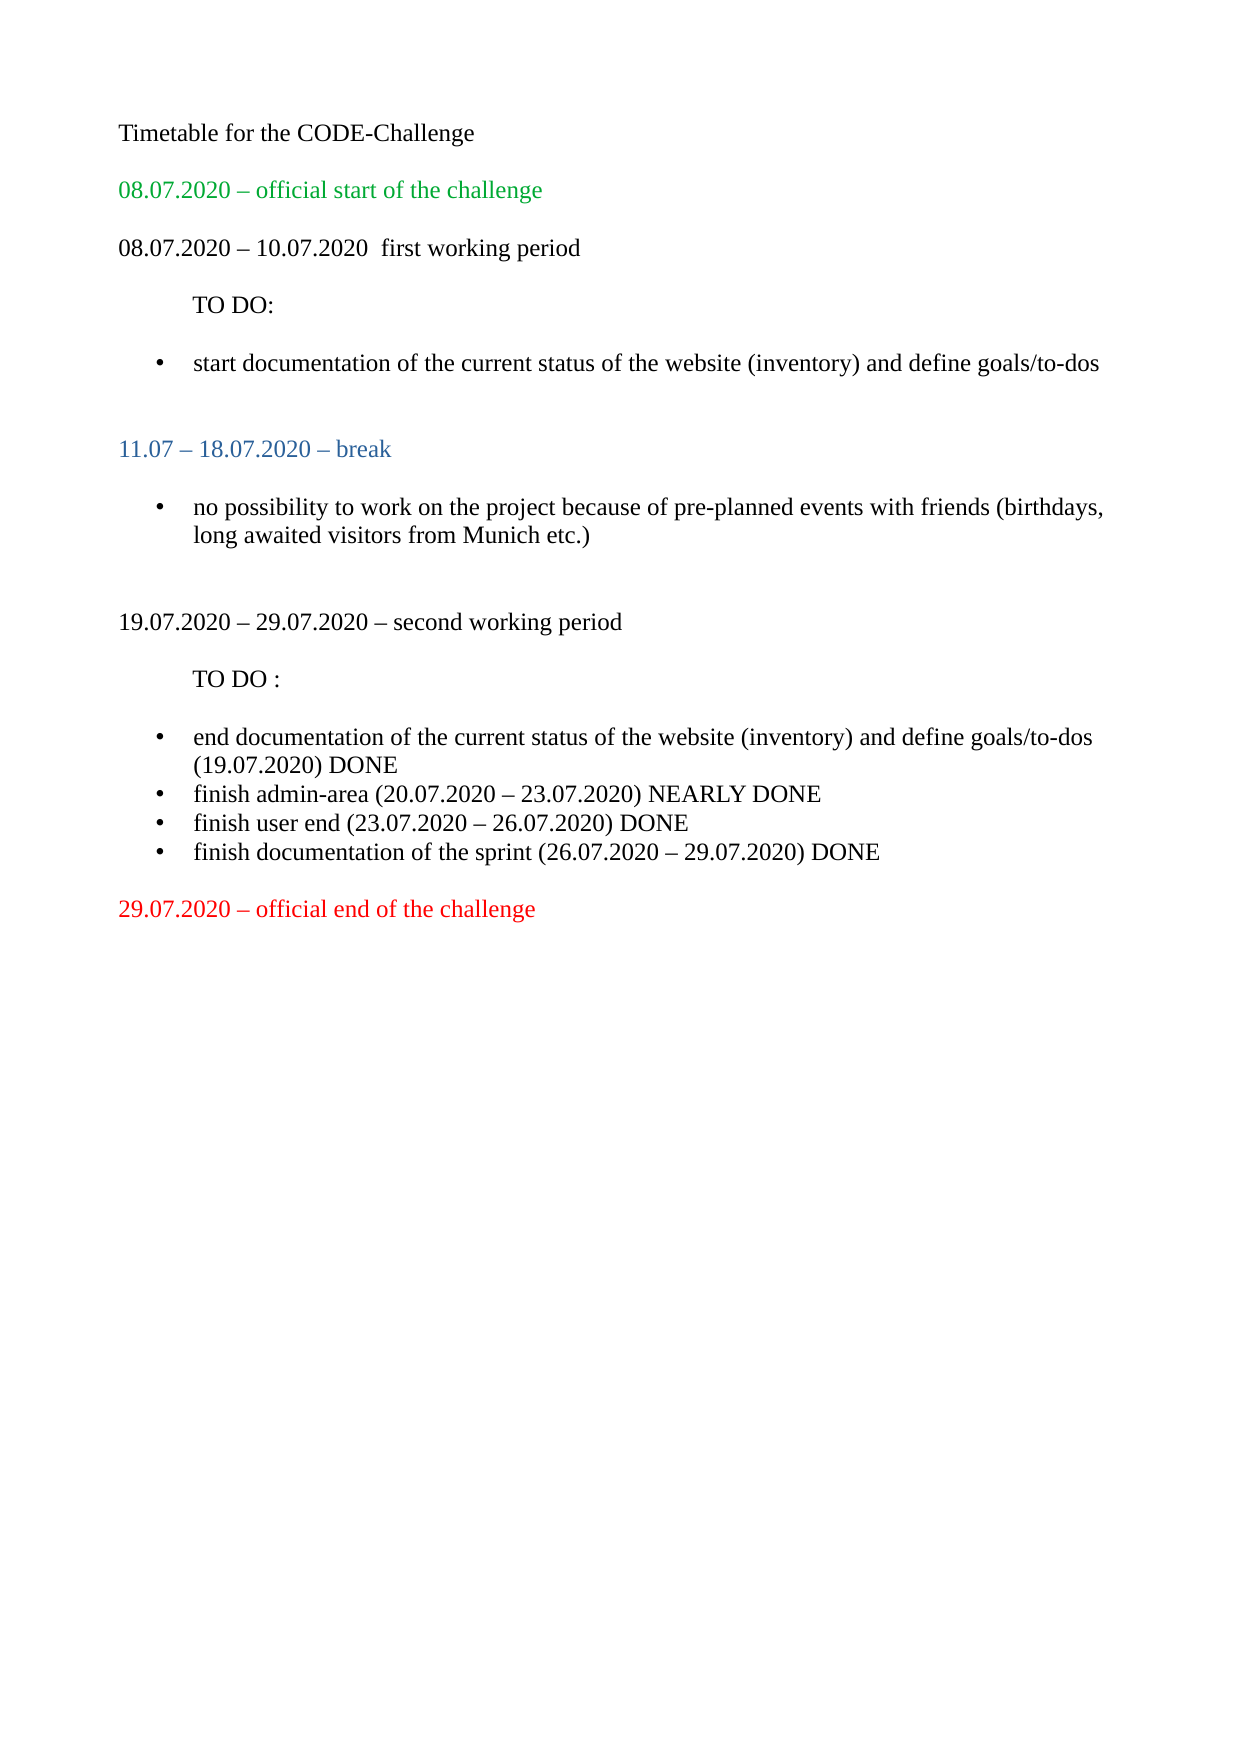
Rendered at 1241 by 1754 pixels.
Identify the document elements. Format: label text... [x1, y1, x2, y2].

text 19.07.2020 – 29.07.2020 – second working period [118, 607, 1122, 636]
list start documentation of the current status of the website (inventory) and define goals/to-dos [156, 348, 1122, 377]
text Timetable for the CODE-Challenge [118, 118, 1122, 147]
text TO DO: [118, 291, 1122, 319]
list end documentation of the current status of the website (inventory) and define goals/to-dos (19.07.2020) DONE [156, 722, 1122, 779]
text 11.07 – 18.07.2020 – break [118, 434, 1122, 463]
text 08.07.2020 – official start of the challenge [118, 176, 1122, 204]
list finish admin-area (20.07.2020 – 23.07.2020) NEARLY DONE [156, 779, 1122, 808]
text TO DO : [118, 664, 1122, 693]
text 08.07.2020 – 10.07.2020 first working period [118, 233, 1122, 262]
list finish documentation of the sprint (26.07.2020 – 29.07.2020) DONE [156, 837, 1122, 866]
list no possibility to work on the project because of pre-planned events with friends (birthdays, long awaited visitors from Munich etc.) [156, 492, 1122, 549]
text 29.07.2020 – official end of the challenge [118, 894, 1122, 923]
list finish user end (23.07.2020 – 26.07.2020) DONE [156, 808, 1122, 837]
